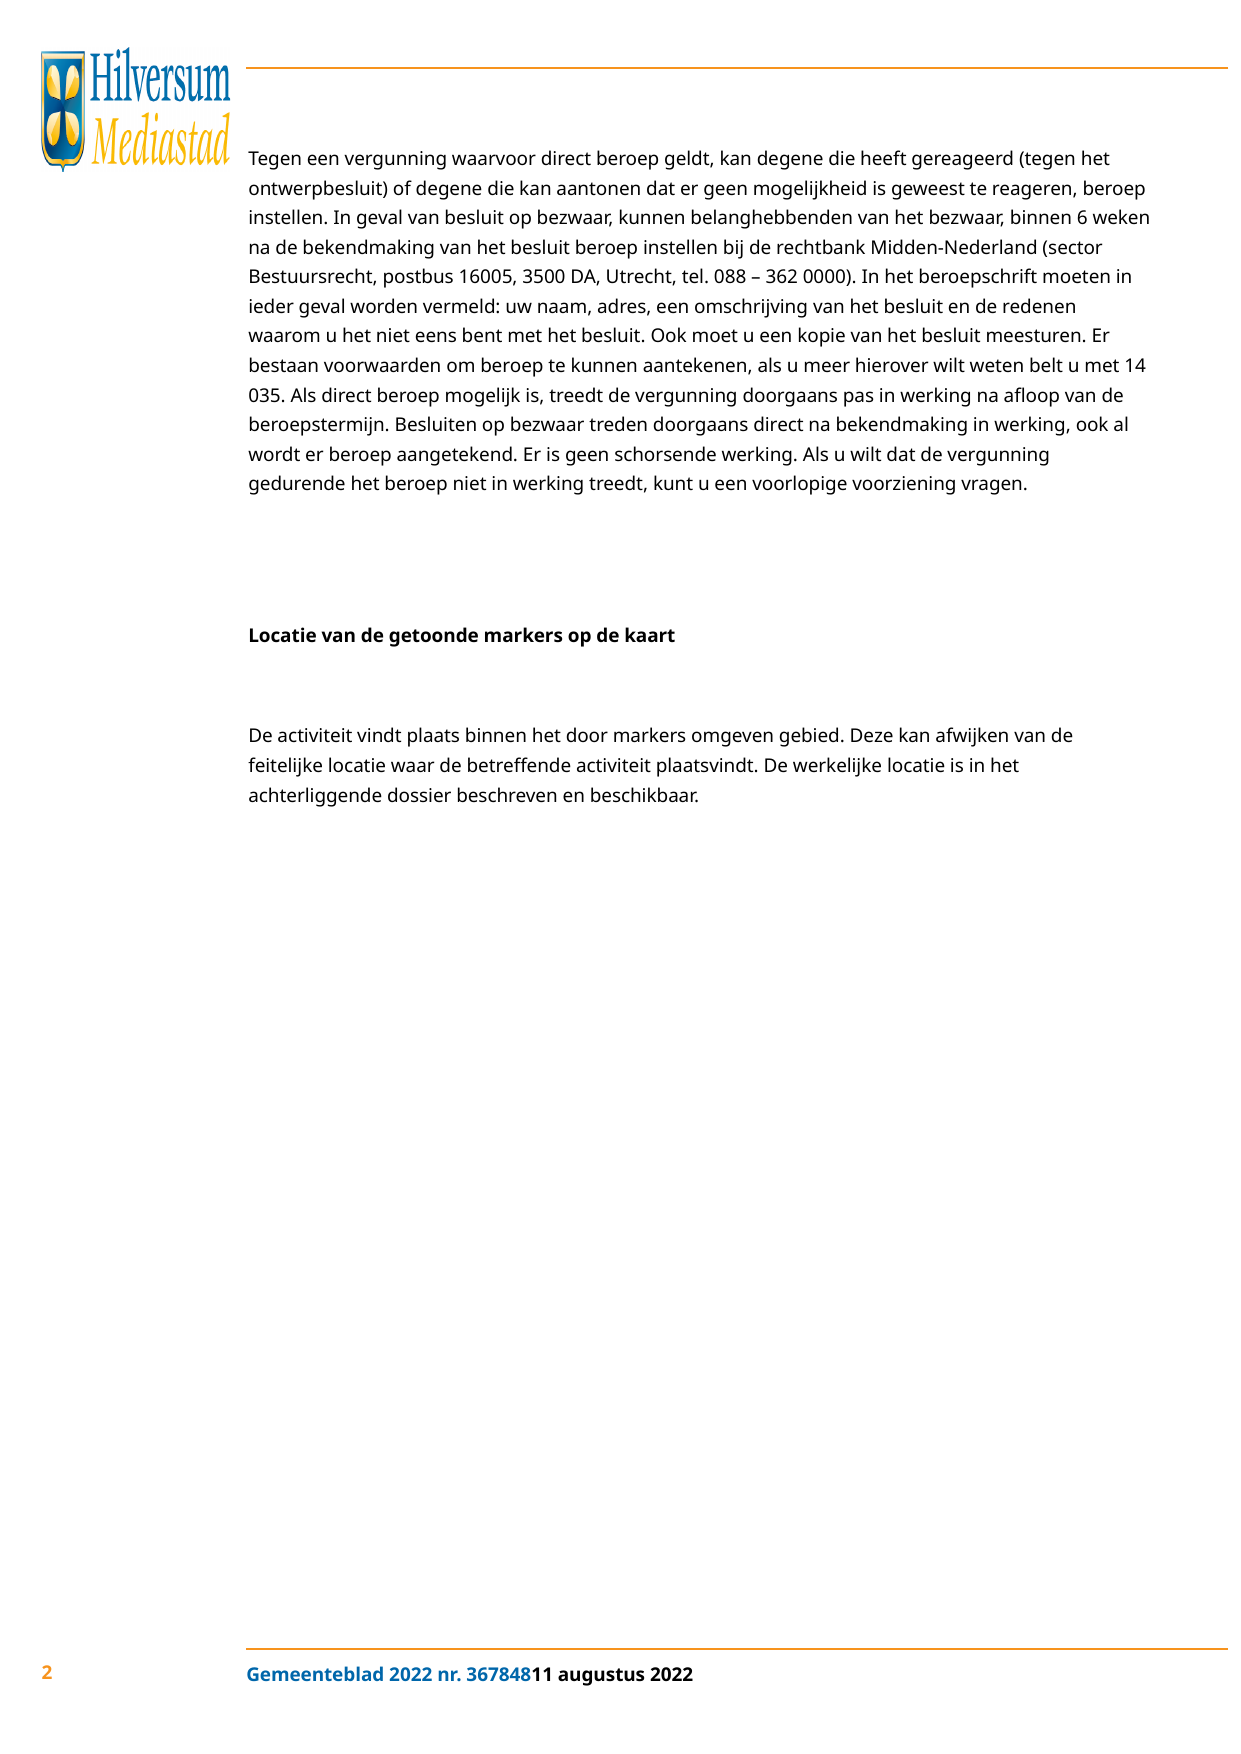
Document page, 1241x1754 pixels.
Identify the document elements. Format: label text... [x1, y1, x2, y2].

text Tegen een vergunning waarvoor direct beroep geldt, kan degene die heeft gereageerd (tegen het ontwerpbesluit) of degene die kan aantonen dat er geen mogelijkheid is geweest te reageren, beroep instellen. In geval van besluit op bezwaar, kunnen belanghebbenden van het bezwaar, binnen 6 weken na de bekendmaking van het besluit beroep instellen bij de rechtbank Midden-Nederland (sector Bestuursrecht, postbus 16005, 3500 DA, Utrecht, tel. 088 – 362 0000). In het beroepschrift moeten in ieder geval worden vermeld: uw naam, adres, een omschrijving van het besluit en de redenen waarom u het niet eens bent met het besluit. Ook moet u een kopie van het besluit meesturen. Er bestaan voorwaarden om beroep te kunnen aantekenen, als u meer hierover wilt weten belt u met 14 035. Als direct beroep mogelijk is, treedt de vergunning doorgaans pas in werking na afloop van de beroepstermijn. Besluiten op bezwaar treden doorgaans direct na bekendmaking in werking, ook al wordt er beroep aangetekend. Er is geen schorsende werking. Als u wilt dat de vergunning gedurende het beroep niet in werking treedt, kunt u een voorlopige voorziening vragen. [248, 145, 1152, 496]
picture [41, 47, 231, 172]
text De activiteit vindt plaats binnen het door markers omgeven gebied. Deze kan afwijken van de feitelijke locatie waar de betreffende activiteit plaatsvindt. De werkelijke locatie is in het achterliggende dossier beschreven en beschikbaar. [248, 723, 1152, 808]
text Locatie van de getoonde markers op de kaart [248, 622, 1152, 648]
